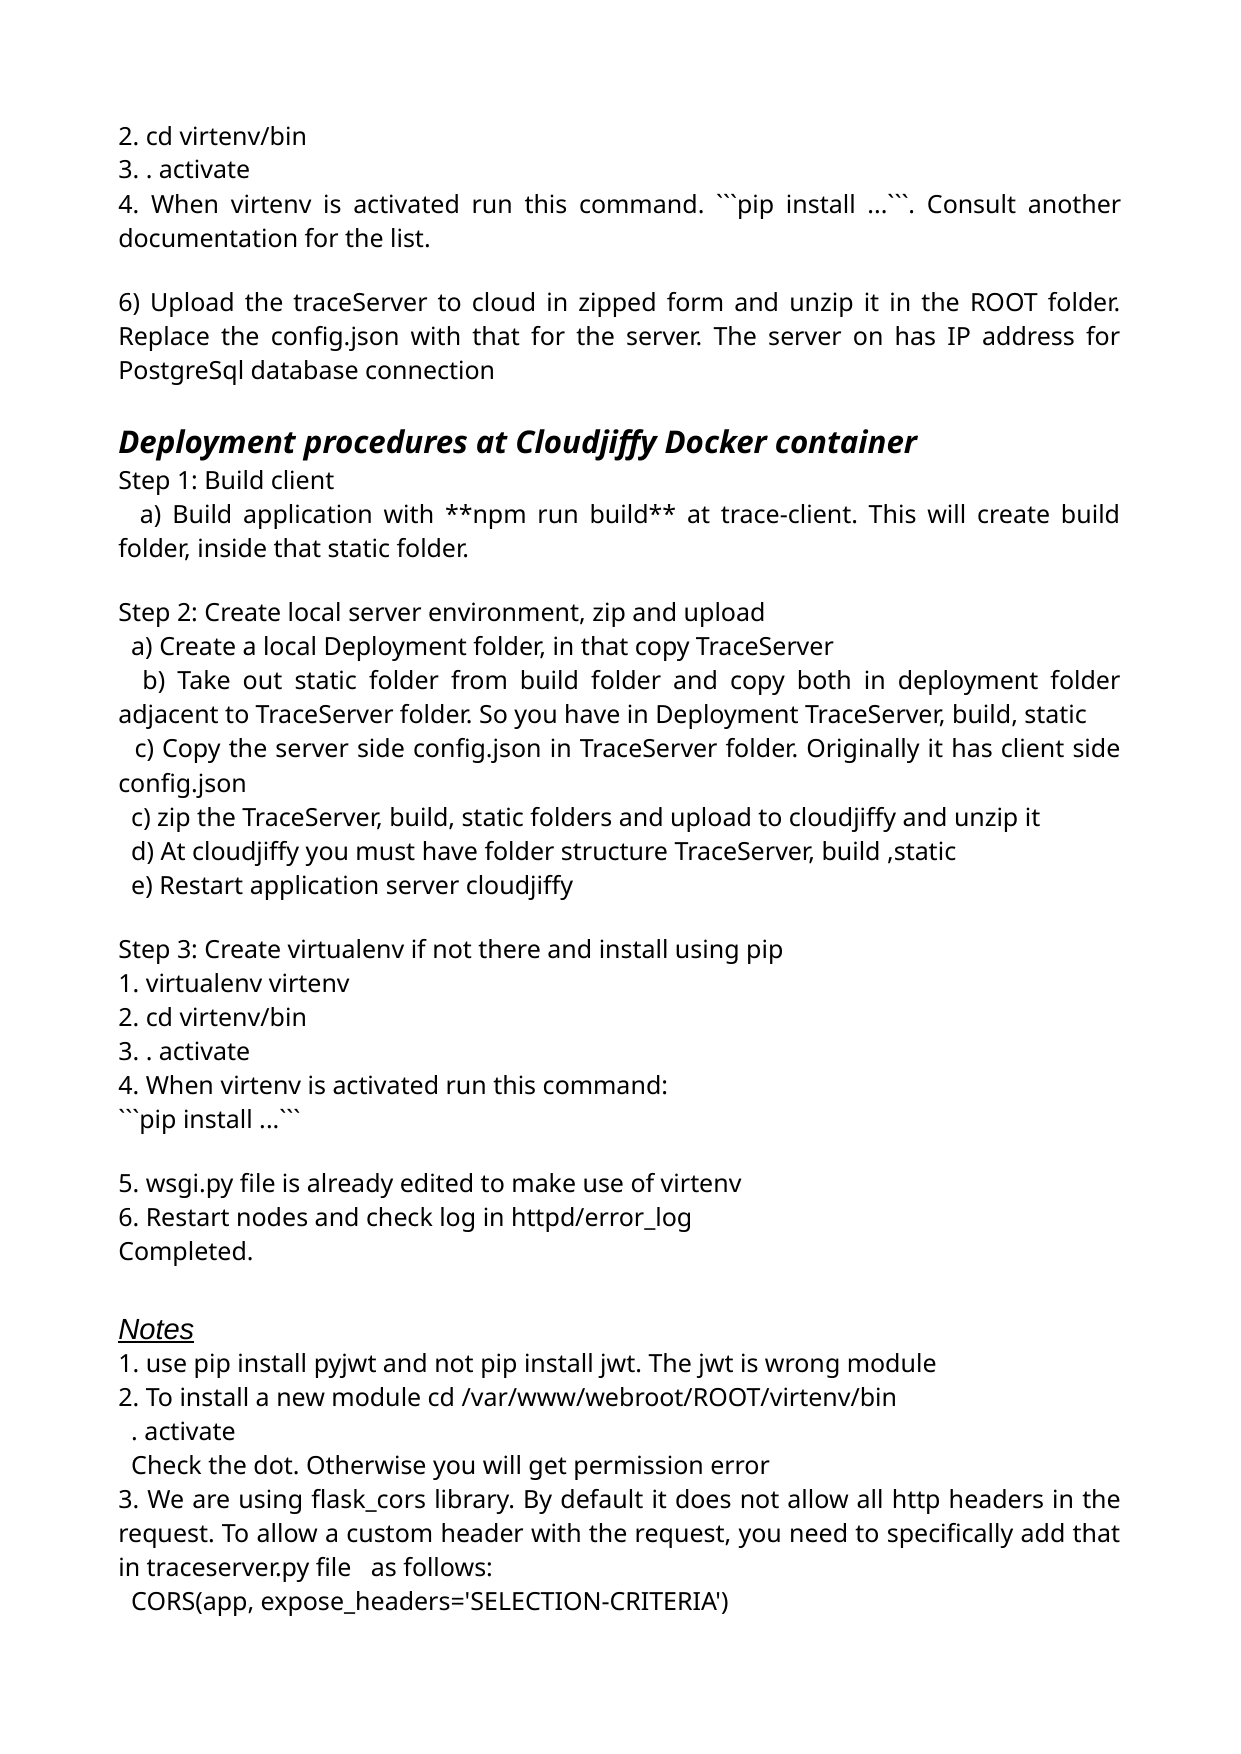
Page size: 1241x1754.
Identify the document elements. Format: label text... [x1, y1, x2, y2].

text Step 1: Build client [118, 463, 1122, 497]
text 6. Restart nodes and check log in httpd/error_log [118, 1199, 1122, 1233]
text CORS(app, expose_headers='SELECTION-CRITERIA') [118, 1584, 1122, 1618]
text Step 3: Create virtualenv if not there and install using pip [118, 931, 1122, 965]
text 1. virtualenv virtenv [118, 965, 1122, 999]
text 2. cd virtenv/bin [118, 118, 1122, 152]
text 2. To install a new module cd /var/www/webroot/ROOT/virtenv/bin [118, 1379, 1122, 1414]
text 2. cd virtenv/bin [118, 999, 1122, 1033]
text 6) Upload the traceServer to cloud in zipped form and unzip it in the ROOT folder. Replace the config.json with that for the server. The server on has IP address for PostgreSql database connection [118, 284, 1122, 386]
text . activate [118, 1414, 1122, 1448]
text 3. . activate [118, 1033, 1122, 1067]
text Completed. [118, 1233, 1122, 1268]
text Check the dot. Otherwise you will get permission error [118, 1448, 1122, 1482]
text 4. When virtenv is activated run this command. ```pip install ...```. Consult another documentation for the list. [118, 186, 1122, 254]
text b) Take out static folder from build folder and copy both in deployment folder adjacent to TraceServer folder. So you have in Deployment TraceServer, build, static [118, 663, 1122, 731]
text e) Restart application server cloudjiffy [118, 867, 1122, 901]
text c) zip the TraceServer, build, static folders and upload to cloudjiffy and unzip it [118, 799, 1122, 833]
text a) Build application with **npm run build** at trace-client. This will create build folder, inside that static folder. [118, 497, 1122, 565]
subtitle Deployment procedures at Cloudjiffy Docker container [118, 420, 1122, 463]
subtitle Notes [118, 1312, 1122, 1346]
text Step 2: Create local server environment, zip and upload [118, 595, 1122, 629]
text 1. use pip install pyjwt and not pip install jwt. The jwt is wrong module [118, 1346, 1122, 1379]
text 3. . activate [118, 152, 1122, 186]
text a) Create a local Deployment folder, in that copy TraceServer [118, 629, 1122, 663]
text 5. wsgi.py file is already edited to make use of virtenv [118, 1165, 1122, 1199]
text 4. When virtenv is activated run this command: [118, 1067, 1122, 1102]
text c) Copy the server side config.json in TraceServer folder. Originally it has client side config.json [118, 731, 1122, 799]
text 3. We are using flask_cors library. By default it does not allow all http headers in the request. To allow a custom header with the request, you need to specifically add that in traceserver.py file as follows: [118, 1482, 1122, 1584]
text d) At cloudjiffy you must have folder structure TraceServer, build ,static [118, 833, 1122, 867]
text ```pip install ...``` [118, 1102, 1122, 1136]
